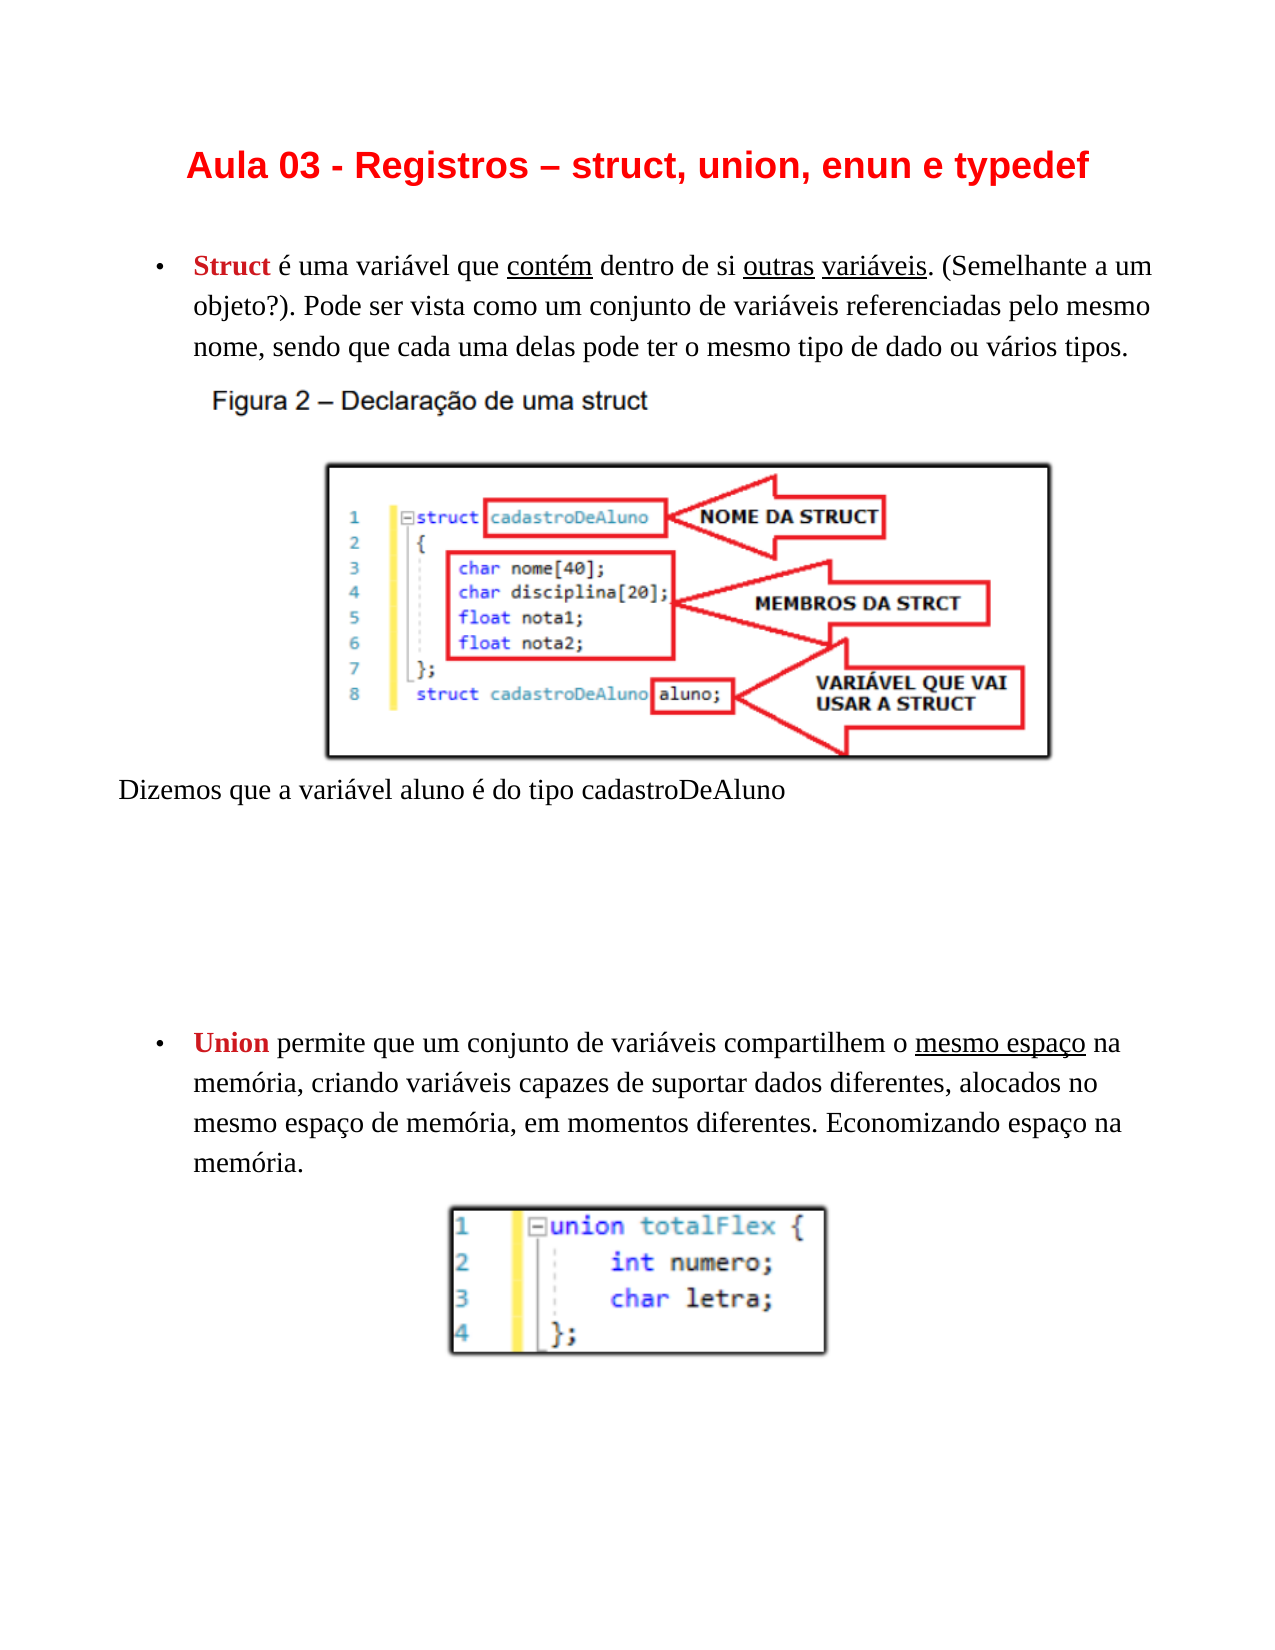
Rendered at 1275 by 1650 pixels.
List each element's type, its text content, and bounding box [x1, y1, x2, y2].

picture [443, 1200, 832, 1360]
subtitle Aula 03 - Registros – struct, union, enun e typedef [118, 143, 1157, 187]
list Struct é uma variável que contém dentro de si outras variáveis. (Semelhante a um objeto?). Pode ser vista como um conjunto de variáveis referenciadas pelo mesmo nome, sendo que cada uma delas pode ter o mesmo tipo de dado ou vários tipos. [156, 248, 1157, 362]
picture [207, 383, 1068, 773]
text Dizemos que a variável aluno é do tipo cadastroDeAluno [118, 773, 1157, 806]
list Union permite que um conjunto de variáveis compartilhem o mesmo espaço na memória, criando variáveis capazes de suportar dados diferentes, alocados no mesmo espaço de memória, em momentos diferentes. Economizando espaço na memória. [156, 1025, 1157, 1179]
